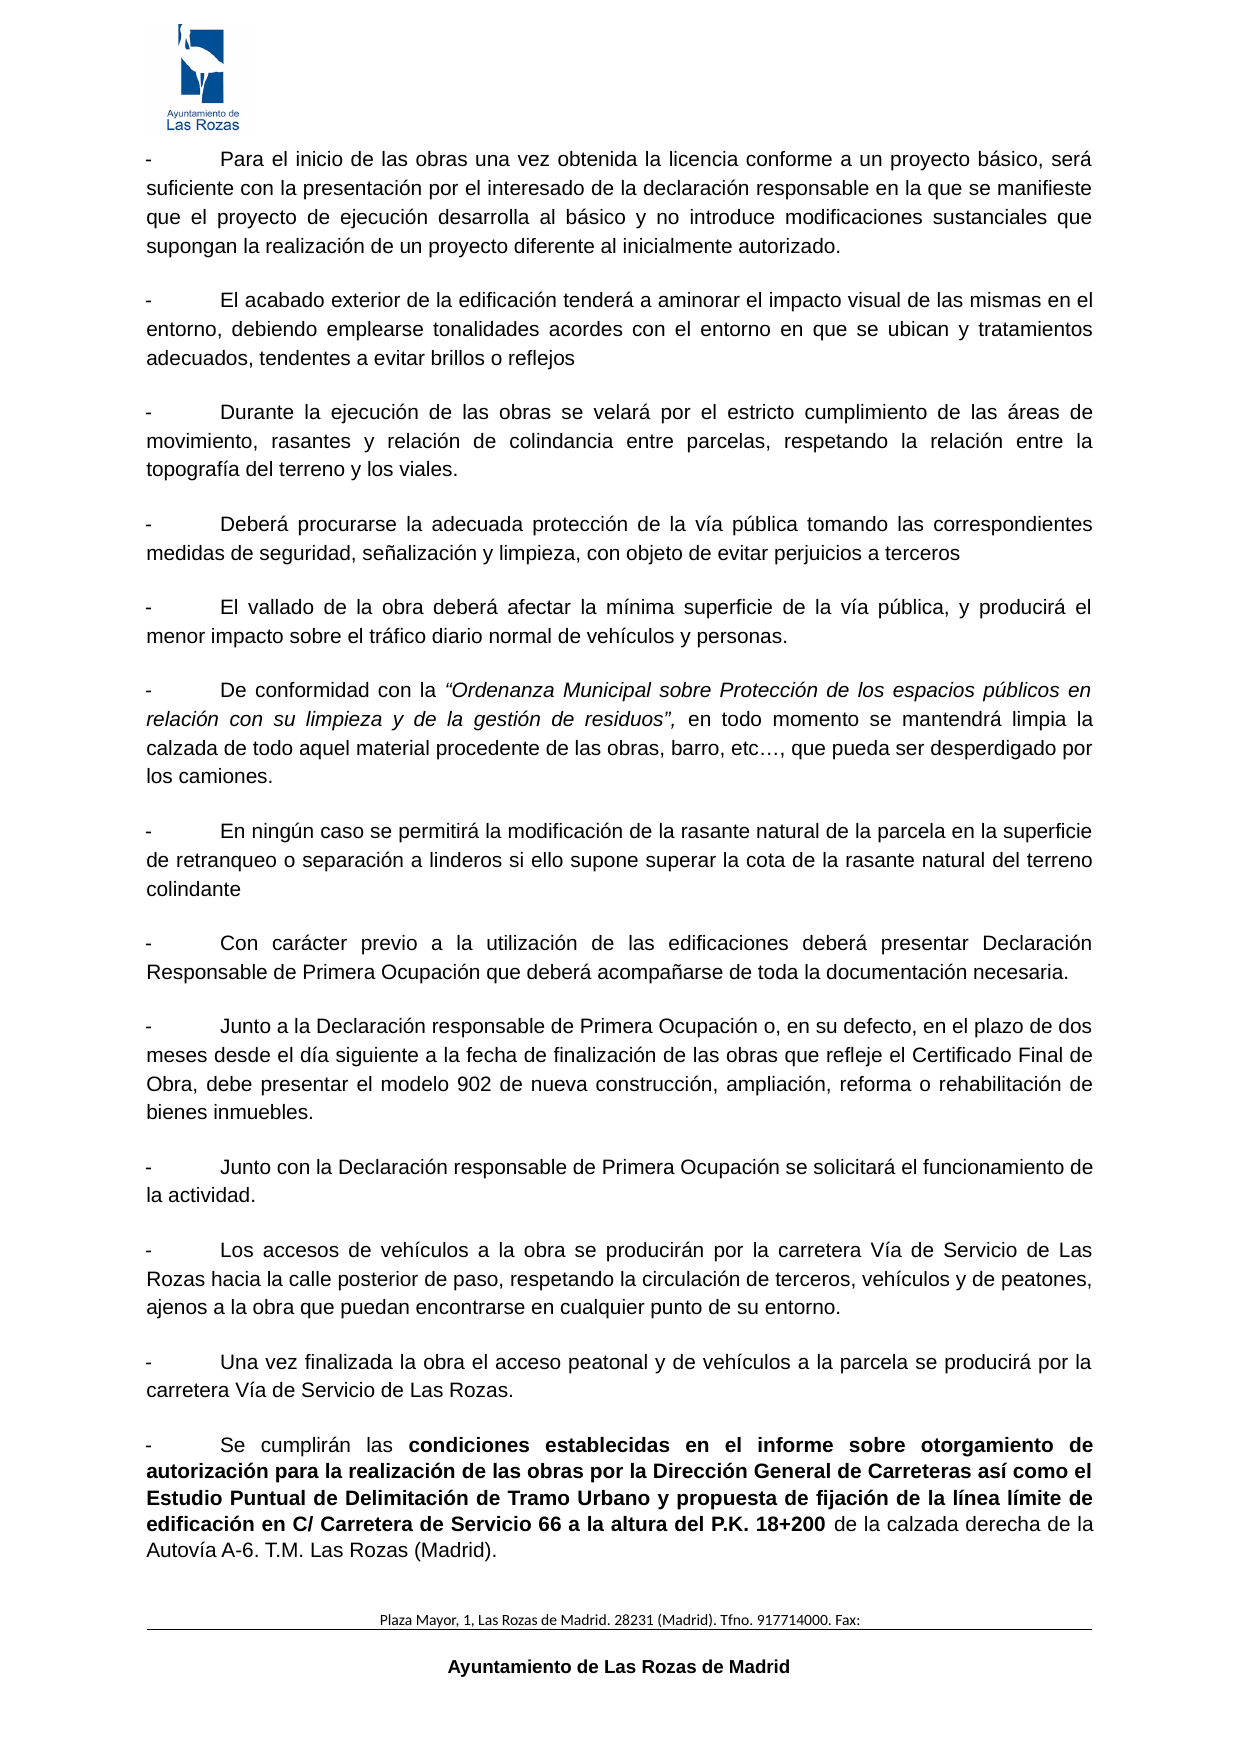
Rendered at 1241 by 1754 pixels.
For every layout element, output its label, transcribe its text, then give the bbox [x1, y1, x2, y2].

list Se cumplirán las condiciones establecidas en el informe sobre otorgamiento de autorización para la realización de las obras por la Dirección General de Carreteras así como el Estudio Puntual de Delimitación de Tramo Urbano y propuesta de fijación de la línea límite de edificación en C/ Carretera de Servicio 66 a la altura del P.K. 18+200 de la calzada derecha de la Autovía A-6. T.M. Las Rozas (Madrid). [145, 1433, 1094, 1562]
list Con carácter previo a la utilización de las edificaciones deberá presentar Declaración Responsable de Primera Ocupación que deberá acompañarse de toda la documentación necesaria. [145, 931, 1094, 983]
list Los accesos de vehículos a la obra se producirán por la carretera Vía de Servicio de Las Rozas hacia la calle posterior de paso, respetando la circulación de terceros, vehículos y de peatones, ajenos a la obra que puedan encontrarse en cualquier punto de su entorno. [145, 1238, 1094, 1319]
list Junto a la Declaración responsable de Primera Ocupación o, en su defecto, en el plazo de dos meses desde el día siguiente a la fecha de finalización de las obras que refleje el Certificado Final de Obra, debe presentar el modelo 902 de nueva construcción, ampliación, reforma o rehabilitación de bienes inmuebles. [145, 1014, 1094, 1124]
list De conformidad con la “Ordenanza Municipal sobre Protección de los espacios públicos en relación con su limpieza y de la gestión de residuos”, en todo momento se mantendrá limpia la calzada de todo aquel material procedente de las obras, barro, etc…, que pueda ser desperdigado por los camiones. [145, 678, 1094, 788]
list El vallado de la obra deberá afectar la mínima superficie de la vía pública, y producirá el menor impacto sobre el tráfico diario normal de vehículos y personas. [145, 595, 1094, 647]
list El acabado exterior de la edificación tenderá a aminorar el impacto visual de las mismas en el entorno, debiendo emplearse tonalidades acordes con el entorno en que se ubican y tratamientos adecuados, tendentes a evitar brillos o reflejos [145, 288, 1094, 369]
list Una vez finalizada la obra el acceso peatonal y de vehículos a la parcela se producirá por la carretera Vía de Servicio de Las Rozas. [145, 1349, 1094, 1402]
list En ningún caso se permitirá la modificación de la rasante natural de la parcela en la superficie de retranqueo o separación a linderos si ello supone superar la cota de la rasante natural del terreno colindante [145, 818, 1094, 901]
list Junto con la Declaración responsable de Primera Ocupación se solicitará el funcionamiento de la actividad. [145, 1154, 1094, 1207]
list Durante la ejecución de las obras se velará por el estricto cumplimiento de las áreas de movimiento, rasantes y relación de colindancia entre parcelas, respetando la relación entre la topografía del terreno y los viales. [145, 400, 1094, 481]
list Deberá procurarse la adecuada protección de la vía pública tomando las correspondientes medidas de seguridad, señalización y limpieza, con objeto de evitar perjuicios a terceros [145, 512, 1094, 564]
list Para el inicio de las obras una vez obtenida la licencia conforme a un proyecto básico, será suficiente con la presentación por el interesado de la declaración responsable en la que se manifieste que el proyecto de ejecución desarrolla al básico y no introduce modificaciones sustanciales que supongan la realización de un proyecto diferente al inicialmente autorizado. [145, 147, 1094, 257]
